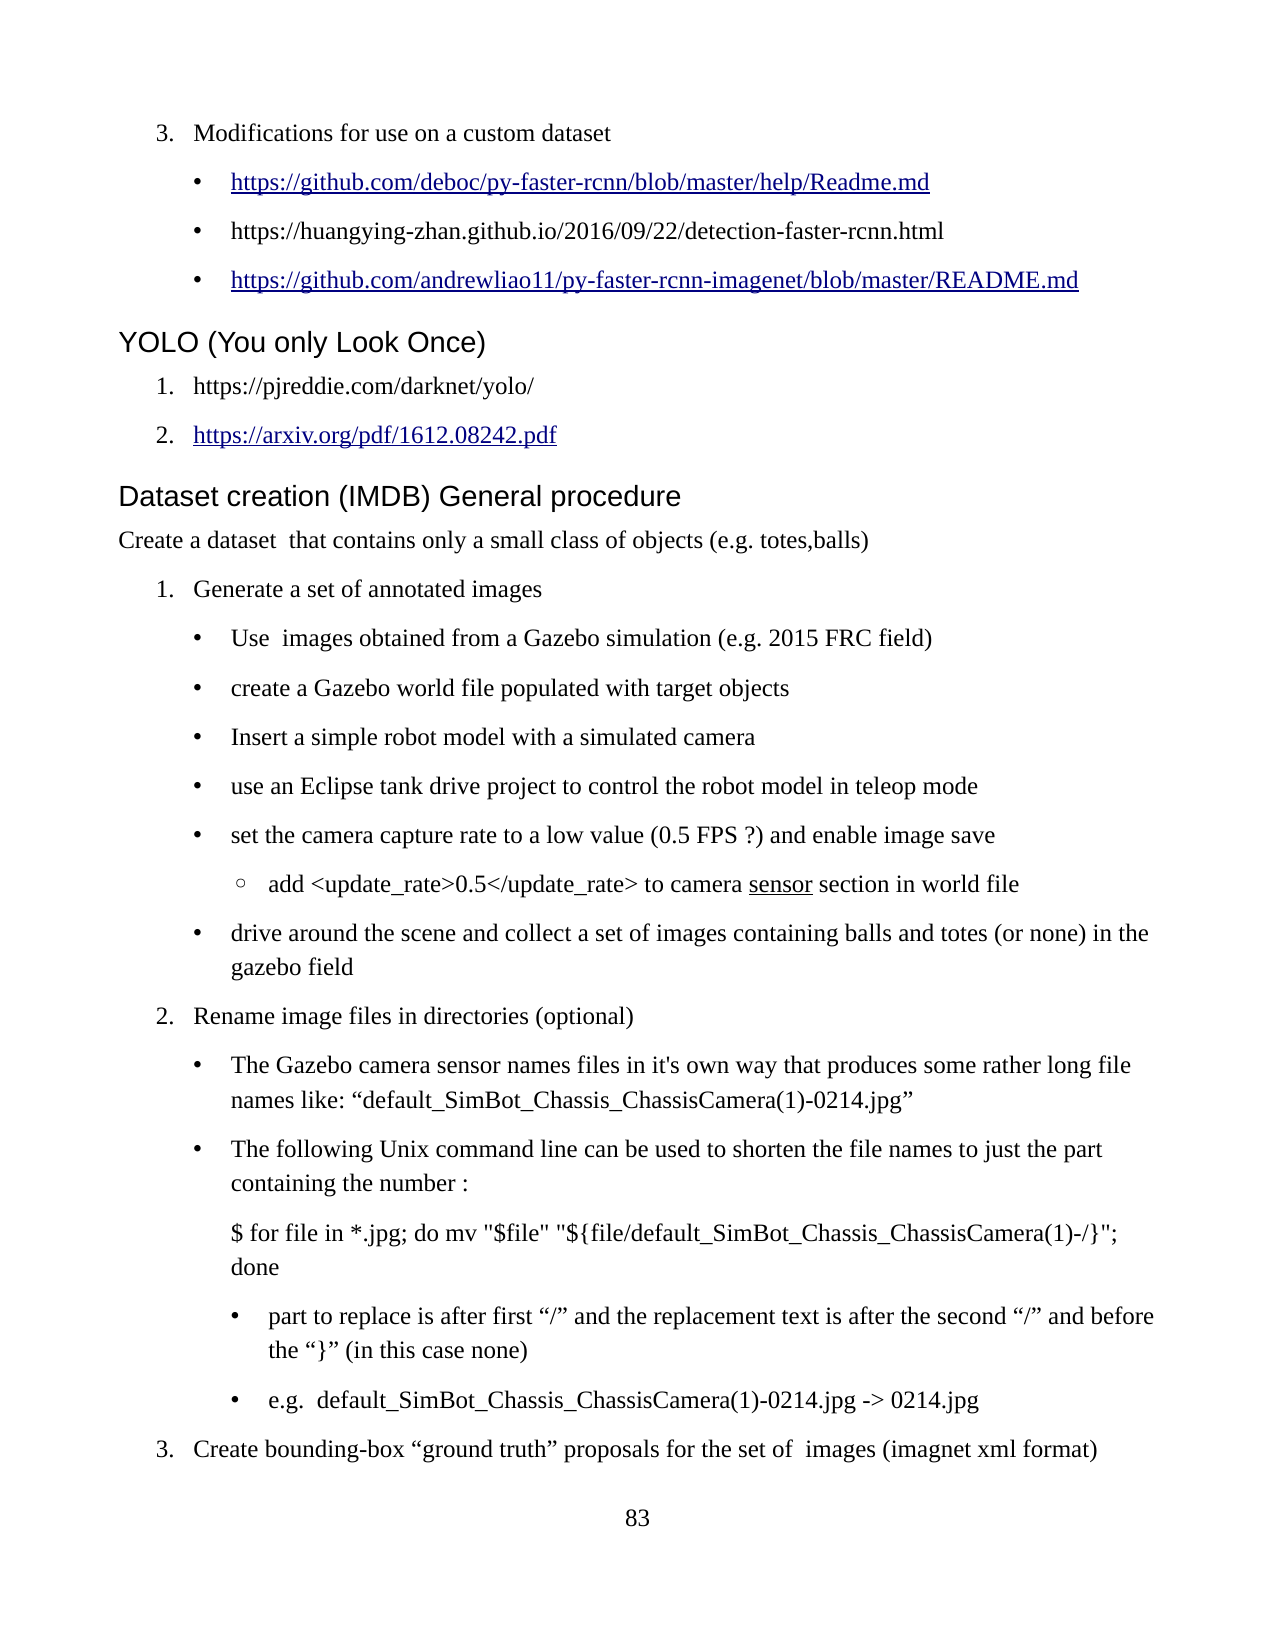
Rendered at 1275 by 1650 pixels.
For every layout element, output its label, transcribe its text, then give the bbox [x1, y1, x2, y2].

list $ for file in *.jpg; do mv "$file" "${file/default_SimBot_Chassis_ChassisCamera(1)-/}"; done [193, 1218, 1157, 1281]
list Use images obtained from a Gazebo simulation (e.g. 2015 FRC field) [193, 623, 1157, 652]
list The following Unix command line can be used to shorten the file names to just the part containing the number : [193, 1134, 1157, 1197]
list Insert a simple robot model with a simulated camera [193, 722, 1157, 750]
list https://github.com/andrewliao11/py-faster-rcnn-imagenet/blob/master/README.md [193, 265, 1157, 294]
list e.g. default_SimBot_Chassis_ChassisCamera(1)-0214.jpg -> 0214.jpg [231, 1385, 1157, 1413]
list https://github.com/deboc/py-faster-rcnn/blob/master/help/Readme.md [193, 167, 1157, 196]
list https://huangying-zhan.github.io/2016/09/22/detection-faster-rcnn.html [193, 216, 1157, 245]
list https://pjreddie.com/darknet/yolo/ [156, 371, 1157, 399]
subtitle YOLO (You only Look Once) [118, 325, 1157, 358]
list create a Gazebo world file populated with target objects [193, 673, 1157, 701]
subtitle Dataset creation (IMDB) General procedure [118, 479, 1157, 513]
text Create a dataset that contains only a small class of objects (e.g. totes,balls) [118, 525, 1157, 554]
list add <update_rate>0.5</update_rate> to camera sensor section in world file [231, 869, 1157, 898]
list set the camera capture rate to a low value (0.5 FPS ?) and enable image save [193, 820, 1157, 848]
list Create bounding-box “ground truth” proposals for the set of images (imagnet xml format) [156, 1434, 1157, 1462]
list The Gazebo camera sensor names files in it's own way that produces some rather long file names like: “default_SimBot_Chassis_ChassisCamera(1)-0214.jpg” [193, 1051, 1157, 1114]
list part to replace is after first “/” and the replacement text is after the second “/” and before the “}” (in this case none) [231, 1301, 1157, 1364]
list use an Eclipse tank drive project to control the robot model in teleop mode [193, 771, 1157, 799]
list drive around the scene and collect a set of images containing balls and totes (or none) in the gazebo field [193, 918, 1157, 981]
list https://arxiv.org/pdf/1612.08242.pdf [156, 420, 1157, 449]
list Modifications for use on a custom dataset [156, 118, 1157, 147]
list Generate a set of annotated images [156, 574, 1157, 603]
list Rename image files in directories (optional) [156, 1001, 1157, 1030]
